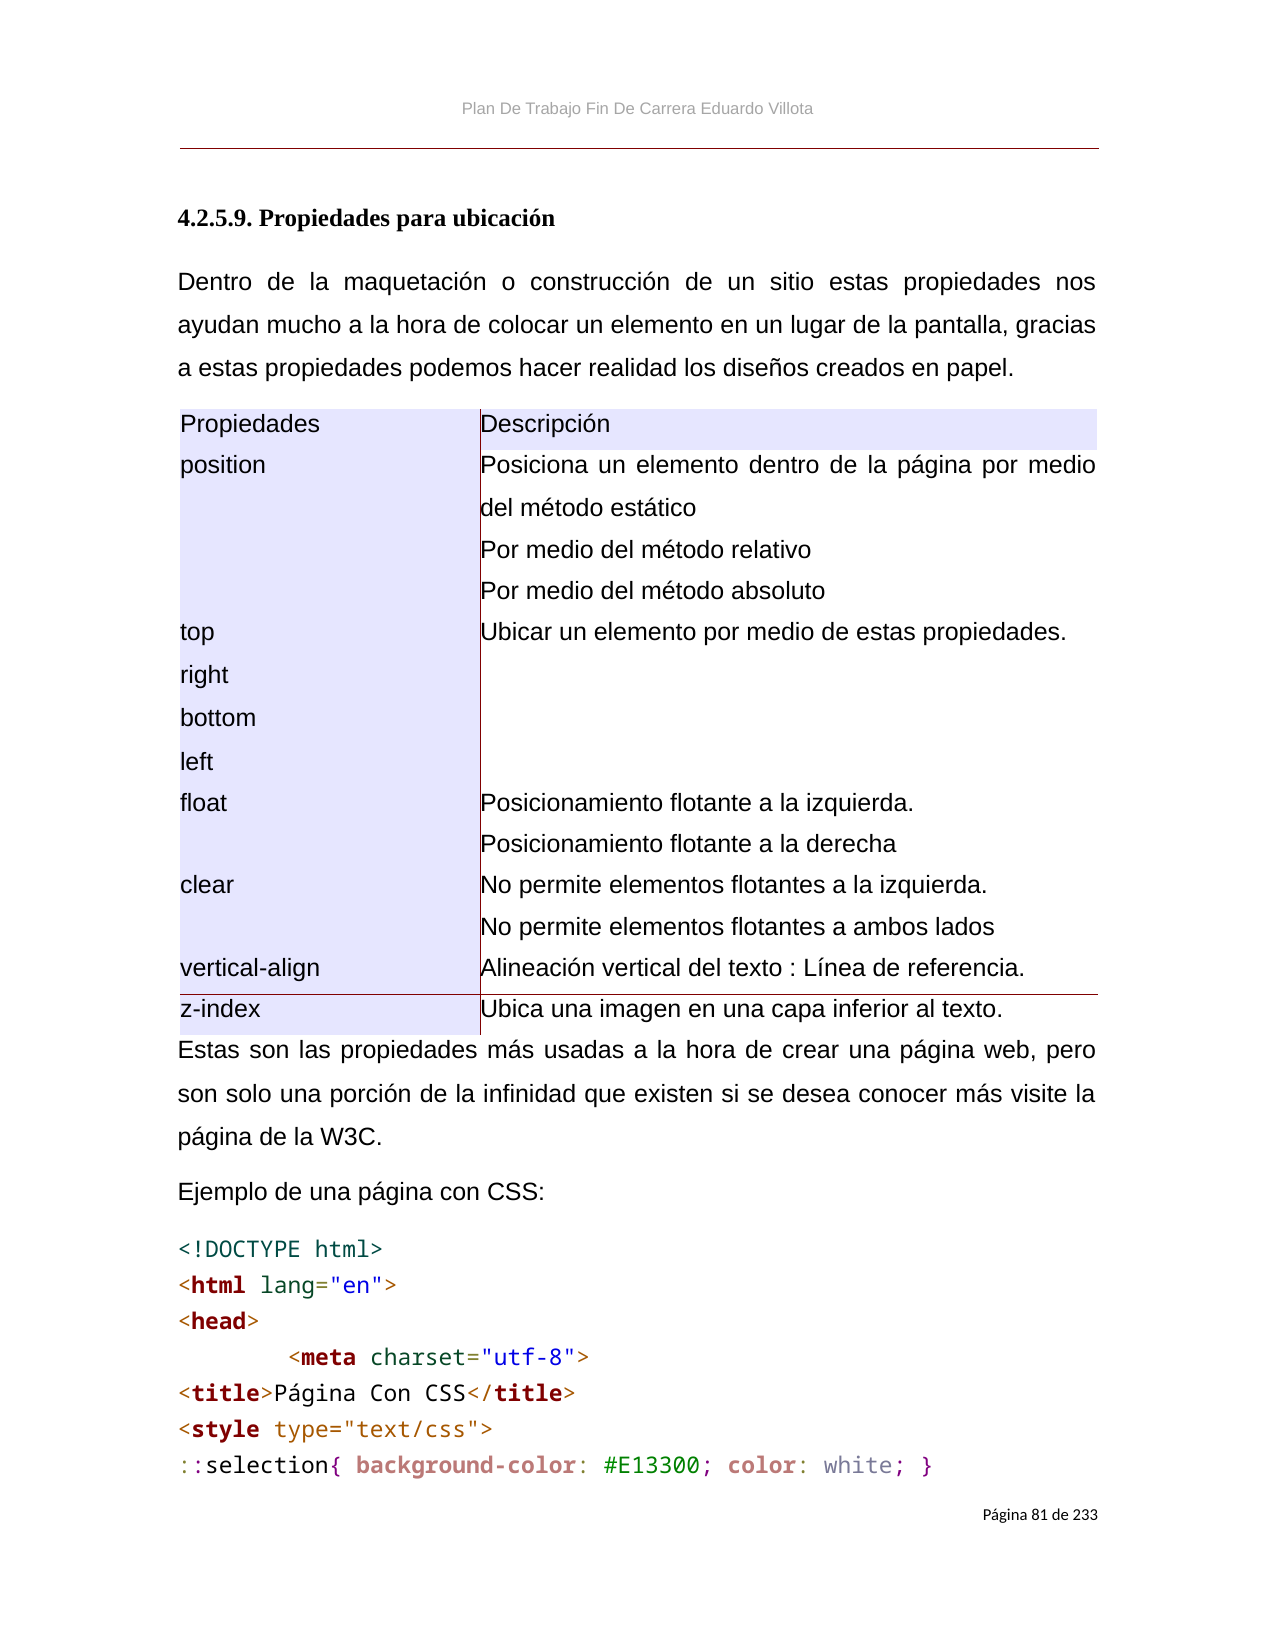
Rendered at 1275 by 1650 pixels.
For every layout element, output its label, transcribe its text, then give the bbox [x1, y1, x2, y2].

text <head> [177, 1305, 1098, 1336]
table_cell clear [180, 870, 480, 953]
table_cell top right bottom left [180, 617, 480, 788]
text <meta charset="utf-8"> [177, 1341, 1098, 1372]
text <title>Página Con CSS</title> [177, 1377, 1098, 1408]
table_header Propiedades [180, 409, 480, 450]
table_cell Por medio del método absoluto [481, 576, 1097, 617]
text Estas son las propiedades más usadas a la hora de crear una página web, pero son solo una porción de la infinidad que existen si se desea conocer más visite la página de la W3C. [177, 1035, 1098, 1150]
text Dentro de la maquetación o construcción de un sitio estas propiedades nos ayudan mucho a la hora de colocar un elemento en un lugar de la pantalla, gracias a estas propiedades podemos hacer realidad los diseños creados en papel. [177, 267, 1098, 382]
table_cell vertical-align [180, 953, 480, 994]
text <!DOCTYPE html> [177, 1233, 1098, 1264]
text ::selection{ background-color: #E13300; color: white; } [177, 1448, 1098, 1480]
text Ejemplo de una página con CSS: [177, 1177, 1098, 1206]
table_cell float [180, 788, 480, 870]
table_cell Posicionamiento flotante a la izquierda. [481, 788, 1097, 829]
table_cell Ubicar un elemento por medio de estas propiedades. [481, 617, 1097, 788]
table_cell Ubica una imagen en una capa inferior al texto. [481, 995, 1097, 1035]
table_cell z-index [180, 995, 480, 1035]
text 4.2.5.9. Propiedades para ubicación [177, 203, 1098, 232]
table_cell Por medio del método relativo [481, 535, 1097, 576]
table_cell No permite elementos flotantes a ambos lados [481, 912, 1097, 953]
table_cell Posiciona un elemento dentro de la página por medio del método estático [481, 450, 1097, 535]
table_cell position [180, 450, 480, 617]
table_cell Alineación vertical del texto : Línea de referencia. [481, 953, 1097, 994]
text <style type="text/css"> [177, 1413, 1098, 1444]
text <html lang="en"> [177, 1269, 1098, 1300]
table_cell No permite elementos flotantes a la izquierda. [481, 870, 1097, 912]
table_cell Posicionamiento flotante a la derecha [481, 829, 1097, 870]
table_header Descripción [481, 409, 1097, 450]
